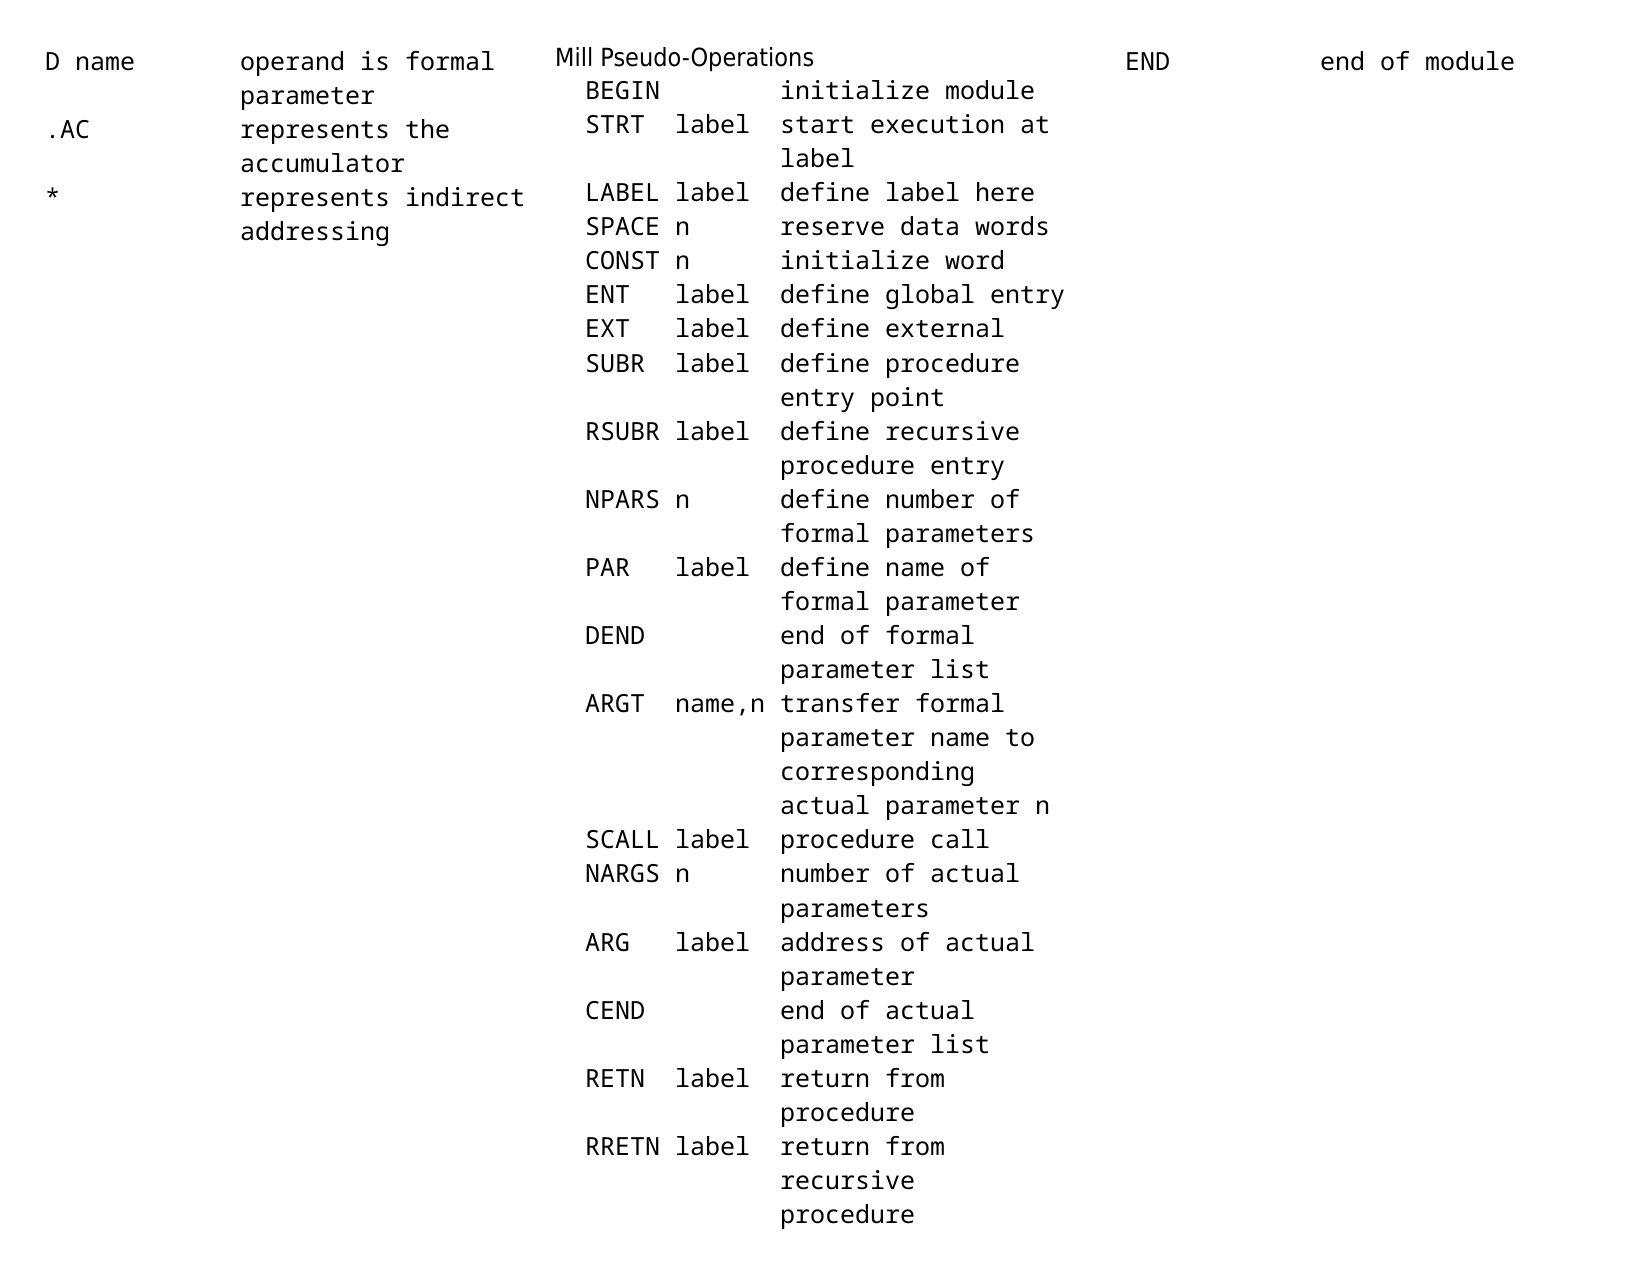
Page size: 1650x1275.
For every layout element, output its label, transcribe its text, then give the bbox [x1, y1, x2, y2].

text Mill Pseudo-Operations [555, 43, 1095, 73]
text SCALL label procedure call [555, 822, 1095, 856]
text parameter list [555, 652, 1095, 686]
text ARGT name,n transfer formal [555, 686, 1095, 720]
text entry point [555, 379, 1095, 413]
text EXT label define external [555, 311, 1095, 345]
text procedure [555, 1197, 1095, 1231]
text SPACE n reserve data words [555, 209, 1095, 243]
text corresponding [555, 754, 1095, 788]
text LABEL label define label here [555, 175, 1095, 209]
text accumulator [15, 146, 555, 180]
text parameters [555, 890, 1095, 924]
text RSUBR label define recursive [555, 413, 1095, 447]
text NARGS n number of actual [555, 856, 1095, 890]
text ENT label define global entry [555, 277, 1095, 311]
text procedure [555, 1094, 1095, 1129]
text addressing [15, 214, 555, 248]
text * represents indirect [15, 180, 555, 214]
text BEGIN initialize module [555, 73, 1095, 107]
text END end of module [1095, 43, 1635, 78]
text ARG label address of actual [555, 924, 1095, 958]
text formal parameter [555, 584, 1095, 618]
text PAR label define name of [555, 549, 1095, 584]
text actual parameter n [555, 788, 1095, 822]
text procedure entry [555, 447, 1095, 481]
text label [555, 141, 1095, 175]
text parameter list [555, 1026, 1095, 1061]
text .AC represents the [15, 112, 555, 146]
text parameter [555, 958, 1095, 992]
text recursive [555, 1163, 1095, 1197]
text CEND end of actual [555, 992, 1095, 1026]
text STRT label start execution at [555, 107, 1095, 141]
text RETN label return from [555, 1061, 1095, 1094]
text SUBR label define procedure [555, 345, 1095, 379]
text parameter name to [555, 720, 1095, 754]
text parameter [15, 78, 555, 112]
text D name operand is formal [15, 43, 555, 78]
text NPARS n define number of [555, 481, 1095, 516]
text DEND end of formal [555, 618, 1095, 652]
text RRETN label return from [555, 1129, 1095, 1163]
text CONST n initialize word [555, 243, 1095, 277]
text formal parameters [555, 516, 1095, 549]
